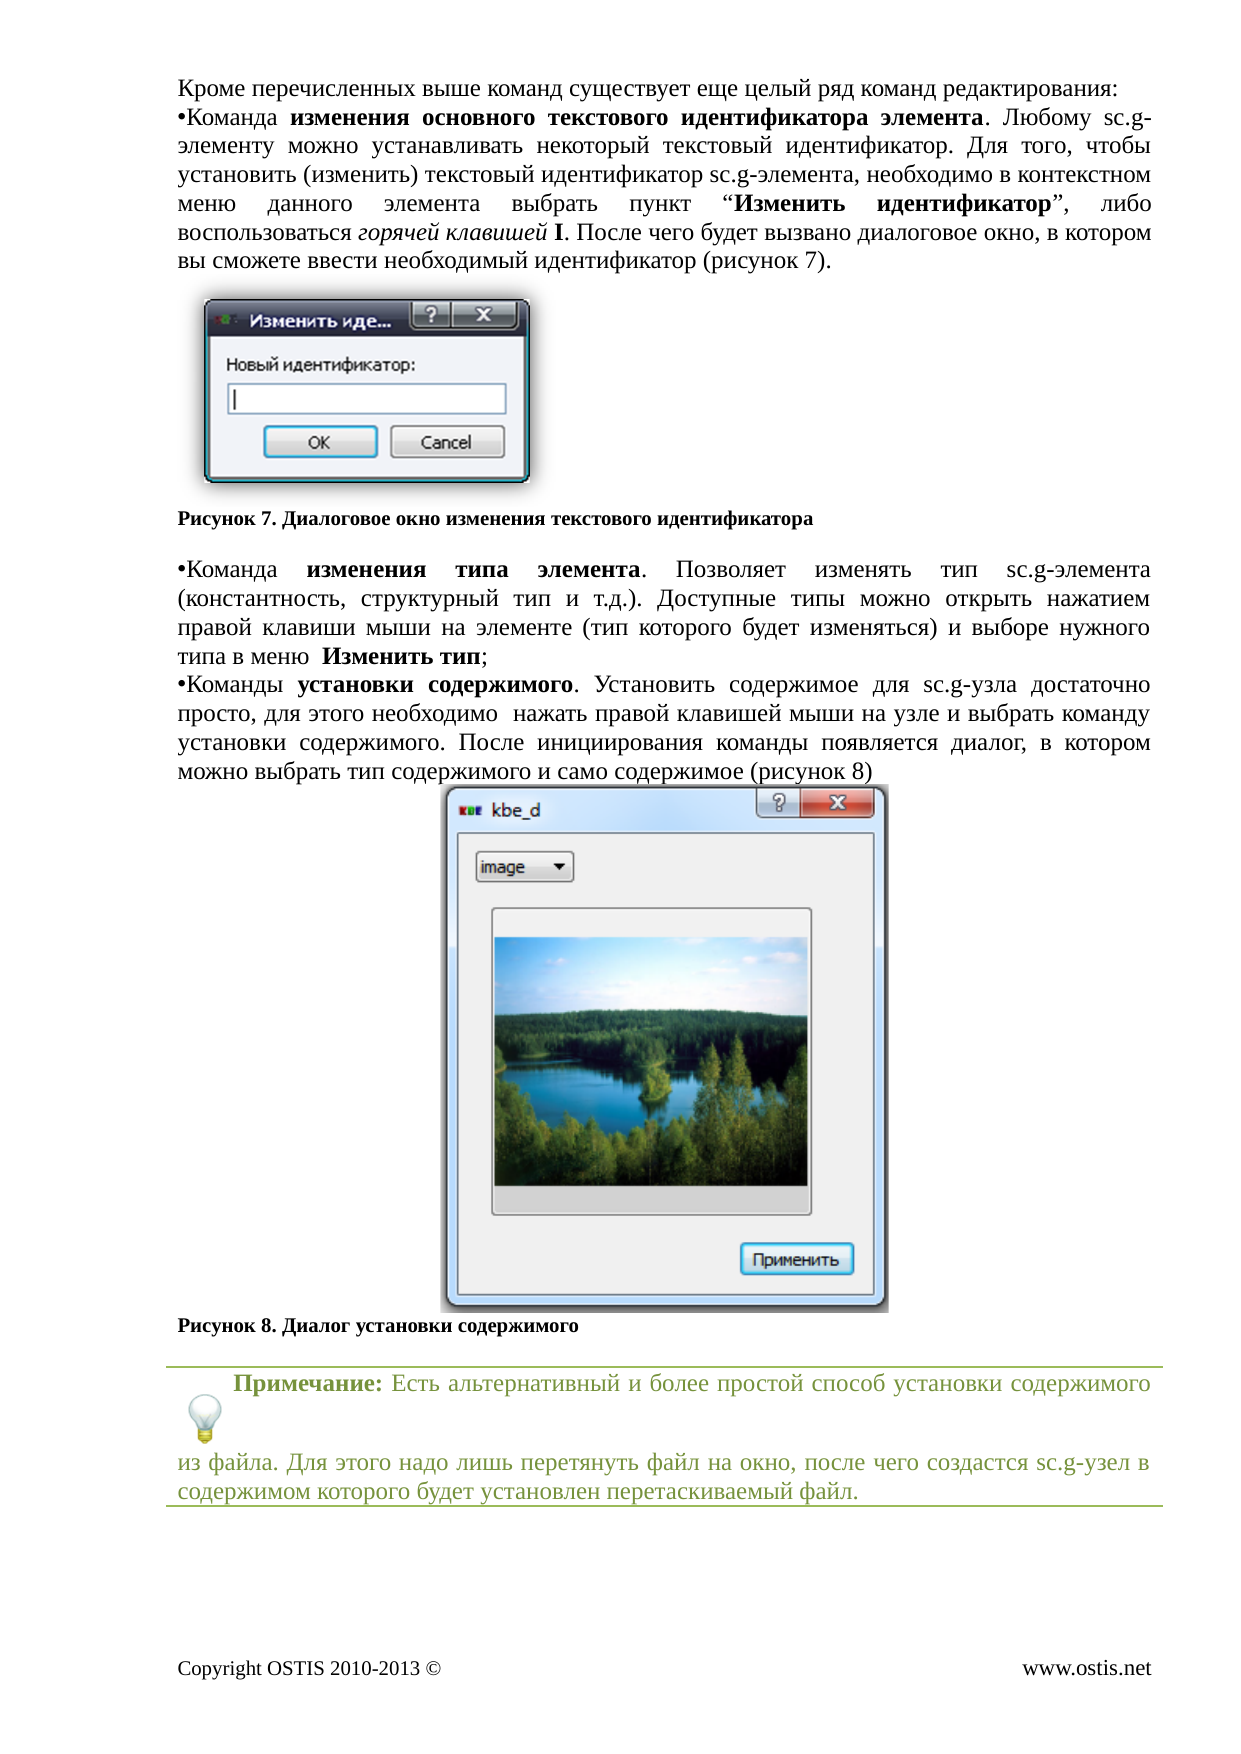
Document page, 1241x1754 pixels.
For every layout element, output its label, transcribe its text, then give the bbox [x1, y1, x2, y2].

text Рисунок 7. Диалоговое окно изменения текстового идентификатора [177, 506, 1152, 530]
text Рисунок 8. Диалог установки содержимого [177, 1313, 1152, 1337]
text Кроме перечисленных выше команд существует еще целый ряд команд редактирования: [177, 73, 1152, 102]
list Команды установки содержимого. Установить содержимое для sc.g-узла достаточно просто, для этого необходимо нажать правой клавишей мыши на узле и выбрать команду установки содержимого. После инициирования команды появляется диалог, в котором можно выбрать тип содержимого и само содержимое (рисунок 8) [177, 669, 1152, 784]
list Команда изменения типа элемента. Позволяет изменять тип sc.g-элемента (константность, структурный тип и т.д.). Доступные типы можно открыть нажатием правой клавиши мыши на элементе (тип которого будет изменяться) и выборе нужного типа в меню Изменить тип; [177, 554, 1152, 669]
table_header Примечание: Есть альтернативный и более простой способ установки содержимого из файла. Для этого надо лишь перетянуть файл на окно, после чего создастся sc.g-узел в содержимом которого будет установлен перетаскиваемый файл. [166, 1368, 1163, 1504]
list Команда изменения основного текстового идентификатора элемента. Любому sc.g-элементу можно устанавливать некоторый текстовый идентификатор. Для того, чтобы установить (изменить) текстовый идентификатор sc.g-элемента, необходимо в контекстном меню данного элемента выбрать пункт “Изменить идентификатор”, либо воспользоваться горячей клавишей I. После чего будет вызвано диалоговое окно, в котором вы сможете ввести необходимый идентификатор (рисунок 7). [177, 102, 1152, 274]
